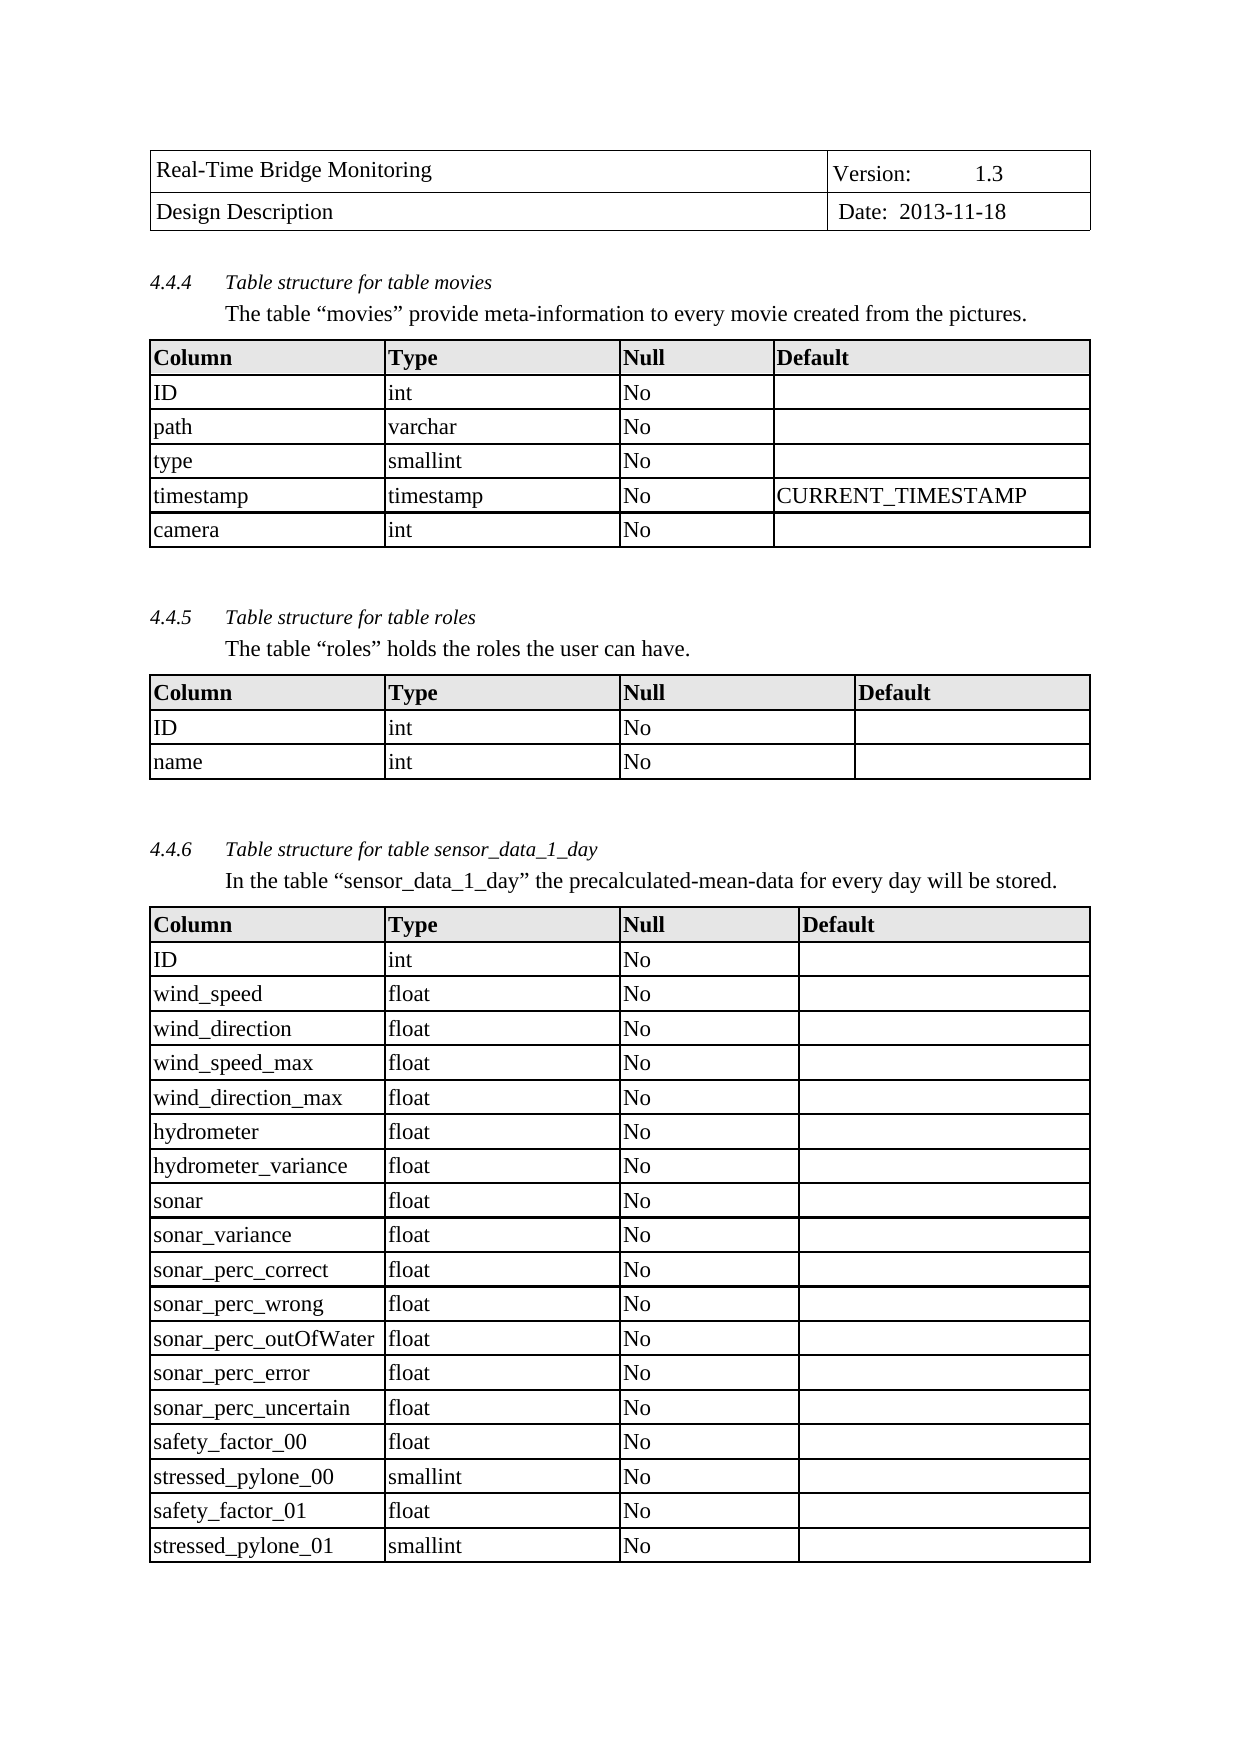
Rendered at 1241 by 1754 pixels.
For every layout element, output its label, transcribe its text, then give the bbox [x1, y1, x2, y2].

table_cell float [386, 1046, 619, 1078]
table_cell path [151, 410, 384, 442]
table_cell ID [151, 943, 384, 975]
subtitle Table structure for table roles [150, 604, 1090, 629]
table_cell timestamp [151, 479, 384, 511]
table_cell wind_speed [151, 977, 384, 1009]
table_cell No [621, 1460, 798, 1492]
table_cell [800, 1219, 1089, 1251]
table_cell int [386, 943, 619, 975]
table_cell No [621, 1150, 798, 1182]
table_cell ID [151, 711, 384, 743]
table_cell sonar_variance [151, 1219, 384, 1251]
table_cell timestamp [386, 479, 619, 511]
table_cell wind_direction_max [151, 1081, 384, 1113]
table_cell sonar_perc_correct [151, 1253, 384, 1285]
table_cell sonar_perc_wrong [151, 1288, 384, 1320]
table_cell [800, 1253, 1089, 1285]
table_cell [800, 1046, 1089, 1078]
table_cell safety_factor_00 [151, 1425, 384, 1458]
subtitle Table structure for table sensor_data_1_day [150, 836, 1090, 861]
table_cell No [621, 1322, 798, 1354]
table_cell wind_speed_max [151, 1046, 384, 1078]
table_cell hydrometer [151, 1115, 384, 1147]
table_cell No [621, 445, 773, 477]
table_cell [800, 1356, 1089, 1389]
table_cell No [621, 1494, 798, 1527]
table_cell No [621, 1356, 798, 1389]
table_cell [775, 376, 1089, 408]
table_cell [800, 977, 1089, 1009]
table_header Default [800, 908, 1089, 941]
table_cell float [386, 1494, 619, 1527]
table_header Type [386, 341, 619, 373]
table_cell float [386, 1356, 619, 1389]
table_cell [800, 1184, 1089, 1216]
table_cell No [621, 1081, 798, 1113]
table_cell No [621, 943, 798, 975]
table_cell No [621, 514, 773, 546]
table_cell No [621, 376, 773, 408]
table_header Null [621, 676, 854, 709]
table_header Column [151, 908, 384, 941]
table_cell [800, 1460, 1089, 1492]
table_cell No [621, 711, 854, 743]
table_cell float [386, 1115, 619, 1147]
table_cell [800, 1150, 1089, 1182]
table_cell float [386, 1184, 619, 1216]
table_cell name [151, 745, 384, 778]
table_cell [775, 514, 1089, 546]
table_cell int [386, 711, 619, 743]
table_cell float [386, 1150, 619, 1182]
table_cell No [621, 1046, 798, 1078]
table_cell No [621, 745, 854, 778]
table_cell sonar_perc_outOfWater [151, 1322, 384, 1354]
table_header Default [856, 676, 1089, 709]
text The table “roles” holds the roles the user can have. [225, 635, 1090, 662]
table_cell int [386, 514, 619, 546]
table_cell [800, 1081, 1089, 1113]
table_cell hydrometer_variance [151, 1150, 384, 1182]
table_cell float [386, 977, 619, 1009]
text In the table “sensor_data_1_day” the precalculated-mean-data for every day will be stored. [225, 867, 1090, 894]
table_cell No [621, 1391, 798, 1423]
table_cell No [621, 410, 773, 442]
table_header Type [386, 908, 619, 941]
table_cell float [386, 1219, 619, 1251]
subtitle Table structure for table movies [150, 269, 1090, 294]
table_cell [800, 1494, 1089, 1527]
table_cell camera [151, 514, 384, 546]
table_cell ID [151, 376, 384, 408]
table_cell float [386, 1322, 619, 1354]
table_header Default [775, 341, 1089, 373]
table_cell [800, 1288, 1089, 1320]
table_cell [775, 445, 1089, 477]
table_cell stressed_pylone_01 [151, 1529, 384, 1561]
table_cell int [386, 376, 619, 408]
table_cell sonar_perc_uncertain [151, 1391, 384, 1423]
table_cell [856, 711, 1089, 743]
table_header Column [151, 676, 384, 709]
table_cell No [621, 1425, 798, 1458]
table_cell float [386, 1288, 619, 1320]
text The table “movies” provide meta-information to every movie created from the pictures. [225, 300, 1090, 326]
table_cell float [386, 1253, 619, 1285]
table_cell No [621, 1253, 798, 1285]
table_cell CURRENT_TIMESTAMP [775, 479, 1089, 511]
table_cell [800, 1115, 1089, 1147]
table_cell [800, 1425, 1089, 1458]
table_cell No [621, 479, 773, 511]
table_cell float [386, 1012, 619, 1044]
table_cell No [621, 1115, 798, 1147]
table_cell No [621, 1288, 798, 1320]
table_cell safety_factor_01 [151, 1494, 384, 1527]
table_cell float [386, 1425, 619, 1458]
table_cell sonar_perc_error [151, 1356, 384, 1389]
table_cell float [386, 1081, 619, 1113]
table_cell type [151, 445, 384, 477]
table_cell sonar [151, 1184, 384, 1216]
table_header Null [621, 908, 798, 941]
table_header Null [621, 341, 773, 373]
table_cell wind_direction [151, 1012, 384, 1044]
table_cell No [621, 1529, 798, 1561]
table_cell smallint [386, 1529, 619, 1561]
table_cell [800, 1322, 1089, 1354]
table_cell stressed_pylone_00 [151, 1460, 384, 1492]
table_cell No [621, 1219, 798, 1251]
table_cell [800, 1529, 1089, 1561]
table_cell float [386, 1391, 619, 1423]
table_cell [800, 1391, 1089, 1423]
table_cell [800, 943, 1089, 975]
table_cell smallint [386, 445, 619, 477]
table_cell No [621, 1012, 798, 1044]
table_cell [800, 1012, 1089, 1044]
table_cell No [621, 977, 798, 1009]
table_cell smallint [386, 1460, 619, 1492]
table_cell int [386, 745, 619, 778]
table_cell [775, 410, 1089, 442]
table_cell [856, 745, 1089, 778]
table_header Type [386, 676, 619, 709]
table_header Column [151, 341, 384, 373]
table_cell varchar [386, 410, 619, 442]
table_cell No [621, 1184, 798, 1216]
